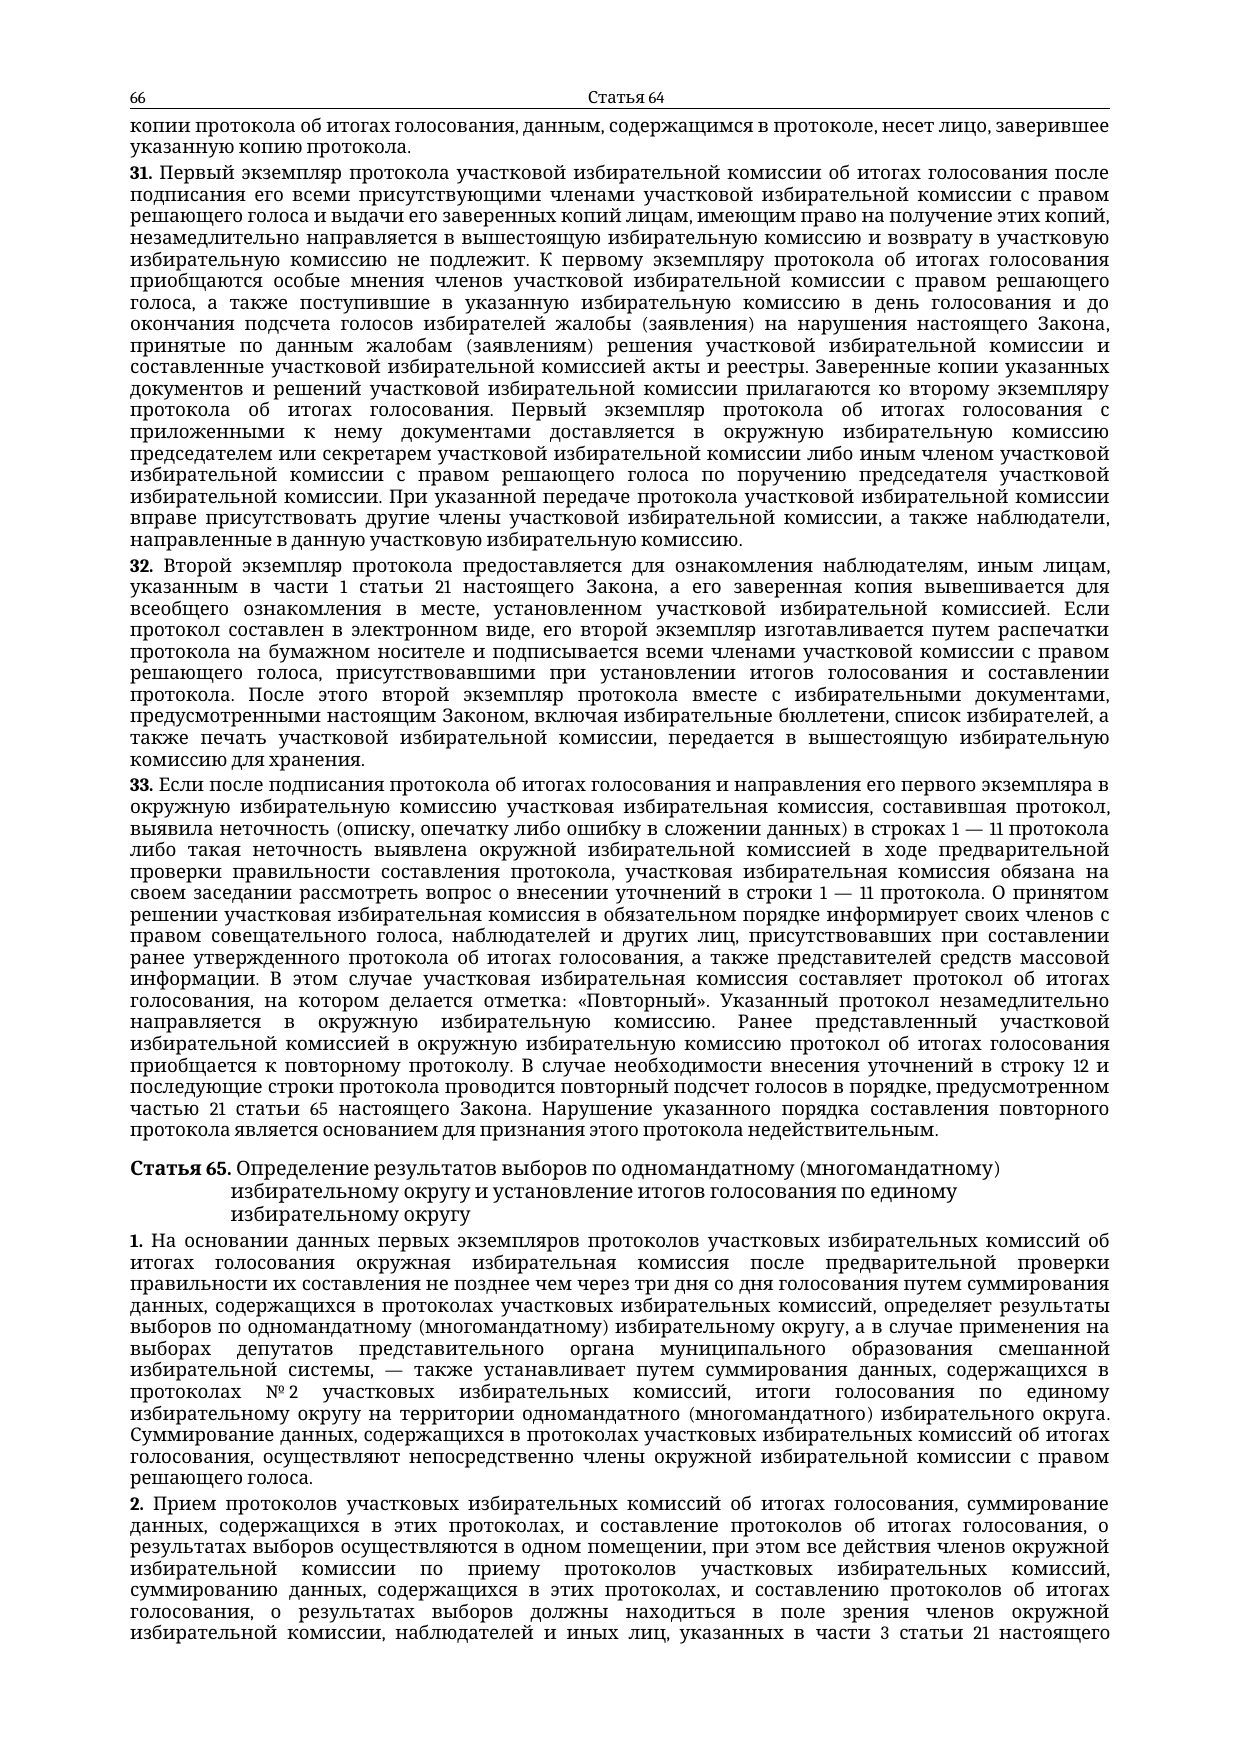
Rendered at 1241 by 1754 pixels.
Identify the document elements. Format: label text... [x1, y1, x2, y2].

text 32. Второй экземпляр протокола предоставляется для ознакомления наблюдателям, иным лицам, указанным в части 1 статьи 21 настоящего Закона, а его заверенная копия вывешивается для всеобщего ознакомления в месте, установленном участковой избирательной комиссией. Если протокол составлен в электронном виде, его второй экземпляр изготавливается путем распечатки протокола на бумажном носителе и подписывается всеми членами участковой комиссии с правом решающего голоса, присутствовавшими при установлении итогов голосования и составлении протокола. После этого второй экземпляр протокола вместе с избирательными документами, предусмотренными настоящим Законом, включая избирательные бюллетени, список избирателей, а также печать участковой избирательной комиссии, передается в вышестоящую избирательную комиссию для хранения. [130, 555, 1110, 771]
text 1. На основании данных первых экземпляров протоколов участковых избирательных комиссий об итогах голосования окружная избирательная комиссия после предварительной проверки правильности их составления не позднее чем через три дня со дня голосования путем суммирования данных, содержащихся в протоколах участковых избирательных комиссий, определяет результаты выборов по одномандатному (многомандатному) избирательному округу, а в случае применения на выборах депутатов представительного органа муниципального образования смешанной избирательной системы, — также устанавливает путем суммирования данных, содержащихся в протоколах № 2 участковых избирательных комиссий, итоги голосования по единому избирательному округу на территории одномандатного (многомандатного) избирательного округа. Суммирование данных, содержащихся в протоколах участковых избирательных комиссий об итогах голосования, осуществляют непосредственно члены окружной избирательной комиссии с правом решающего голоса. [130, 1231, 1110, 1489]
text 31. Первый экземпляр протокола участковой избирательной комиссии об итогах голосования после подписания его всеми присутствующими членами участковой избирательной комиссии с правом решающего голоса и выдачи его заверенных копий лицам, имеющим право на получение этих копий, незамедлительно направляется в вышестоящую избирательную комиссию и возврату в участковую избирательную комиссию не подлежит. К первому экземпляру протокола об итогах голосования приобщаются особые мнения членов участковой избирательной комиссии с правом решающего голоса, а также поступившие в указанную избирательную комиссию в день голосования и до окончания подсчета голосов избирателей жалобы (заявления) на нарушения настоящего Закона, принятые по данным жалобам (заявлениям) решения участковой избирательной комиссии и составленные участковой избирательной комиссией акты и реестры. Заверенные копии указанных документов и решений участковой избирательной комиссии прилагаются ко второму экземпляру протокола об итогах голосования. Первый экземпляр протокола об итогах голосования с приложенными к нему документами доставляется в окружную избирательную комиссию председателем или секретарем участковой избирательной комиссии либо иным членом участковой избирательной комиссии с правом решающего голоса по поручению председателя участковой избирательной комиссии. При указанной передаче протокола участковой избирательной комиссии вправе присутствовать другие члены участковой избирательной комиссии, а также наблюдатели, направленные в данную участковую избирательную комиссию. [130, 163, 1110, 551]
text копии протокола об итогах голосования, данным, содержащимся в протоколе, несет лицо, заверившее указанную копию протокола. [130, 116, 1110, 159]
text 33. Если после подписания протокола об итогах голосования и направления его первого экземпляра в окружную избирательную комиссию участковая избирательная комиссия, составившая протокол, выявила неточность (описку, опечатку либо ошибку в сложении данных) в строках 1 — 11 протокола либо такая неточность выявлена окружной избирательной комиссией в ходе предварительной проверки правильности составления протокола, участковая избирательная комиссия обязана на своем заседании рассмотреть вопрос о внесении уточнений в строки 1 — 11 протокола. О принятом решении участковая избирательная комиссия в обязательном порядке информирует своих членов с правом совещательного голоса, наблюдателей и других лиц, присутствовавших при составлении ранее утвержденного протокола об итогах голосования, а также представителей средств массовой информации. В этом случае участковая избирательная комиссия составляет протокол об итогах голосования, на котором делается отметка: «Повторный». Указанный протокол незамедлительно направляется в окружную избирательную комиссию. Ранее представленный участковой избирательной комиссией в окружную избирательную комиссию протокол об итогах голосования приобщается к повторному протоколу. В случае необходимости внесения уточнений в строку 12 и последующие строки протокола проводится повторный подсчет голосов в порядке, предусмотренном частью 21 статьи 65 настоящего Закона. Нарушение указанного порядка составления повторного протокола является основанием для признания этого протокола недействительным. [130, 775, 1110, 1141]
text 2. Прием протоколов участковых избирательных комиссий об итогах голосования, суммирование данных, содержащихся в этих протоколах, и составление протоколов об итогах голосования, о результатах выборов осуществляются в одном помещении, при этом все действия членов окружной избирательной комиссии по приему протоколов участковых избирательных комиссий, суммированию данных, содержащихся в этих протоколах, и составлению протоколов об итогах голосования, о результатах выборов должны находиться в поле зрения членов окружной избирательной комиссии, наблюдателей и иных лиц, указанных в части 3 статьи 21 настоящего [130, 1493, 1110, 1644]
subtitle Статья 65. Определение результатов выборов по одномандатному (многомандатному) избирательному округу и установление итогов голосования по единому избирательному округу [130, 1158, 1110, 1226]
